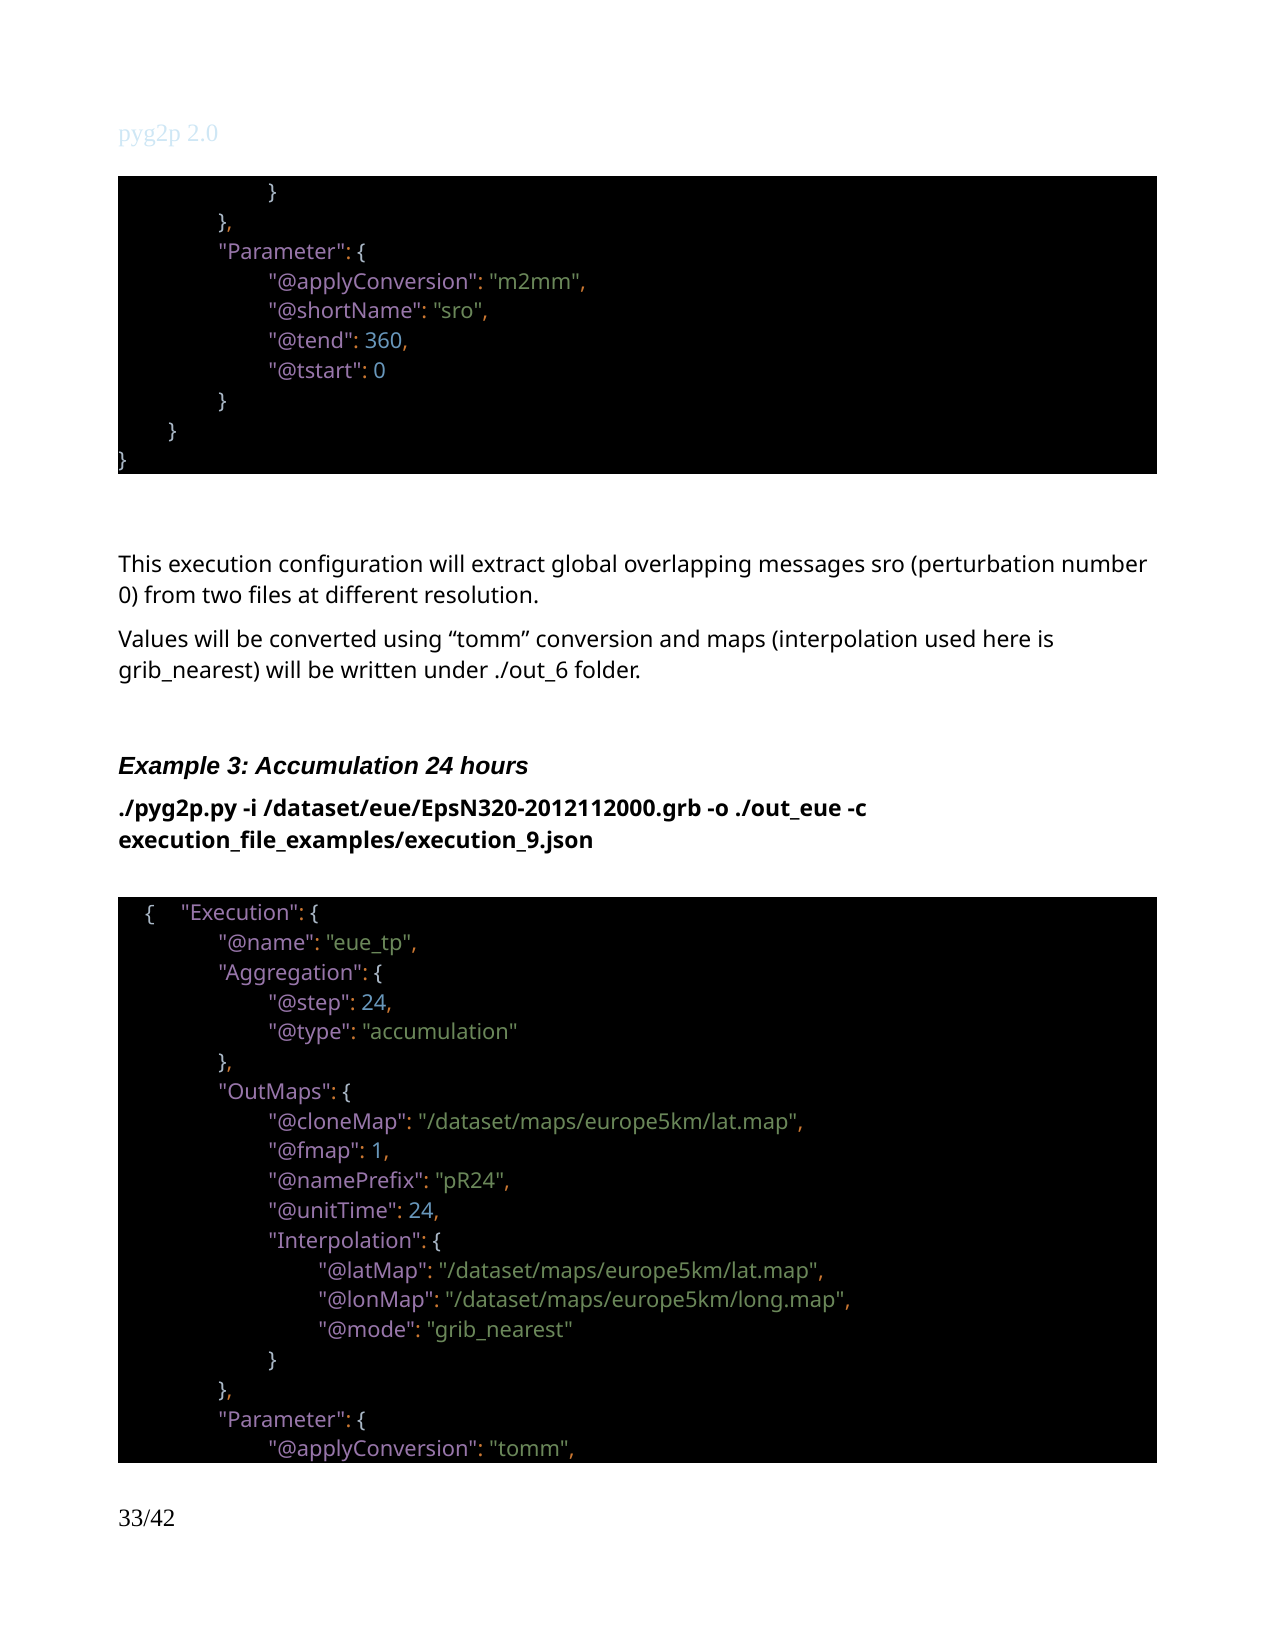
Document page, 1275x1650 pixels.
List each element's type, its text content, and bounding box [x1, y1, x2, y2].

text "@step": 24, [118, 986, 1157, 1016]
text "@namePrefix": "pR24", [118, 1165, 1157, 1195]
text "@type": "accumulation" [118, 1016, 1157, 1046]
text } [118, 415, 1157, 444]
text "@name": "eue_tp", [118, 927, 1157, 957]
text "Parameter": { [118, 236, 1157, 266]
text "Parameter": { [118, 1403, 1157, 1433]
text ./pyg2p.py -i /dataset/eue/EpsN320-2012112000.grb -o ./out_eue -c execution_file_examples/execution_9.json [118, 792, 1157, 855]
text "OutMaps": { [118, 1076, 1157, 1106]
text "Interpolation": { [118, 1225, 1157, 1254]
text "@mode": "grib_nearest" [118, 1314, 1157, 1344]
text "@applyConversion": "tomm", [118, 1433, 1157, 1463]
text "@latMap": "/dataset/maps/europe5km/lat.map", [118, 1254, 1157, 1284]
text "@fmap": 1, [118, 1135, 1157, 1165]
text Values will be converted using “tomm” conversion and maps (interpolation used here is grib_nearest) will be written under ./out_6 folder. [118, 622, 1157, 685]
text }, [118, 1374, 1157, 1403]
text "@tend": 360, [118, 325, 1157, 355]
text "@cloneMap": "/dataset/maps/europe5km/lat.map", [118, 1106, 1157, 1135]
text } [118, 385, 1157, 415]
text "Aggregation": { [118, 957, 1157, 986]
text "@unitTime": 24, [118, 1195, 1157, 1225]
text }, [118, 1046, 1157, 1076]
text This execution configuration will extract global overlapping messages sro (perturbation number 0) from two files at different resolution. [118, 547, 1157, 610]
text }, [118, 206, 1157, 236]
subtitle Example 3: Accumulation 24 hours [118, 751, 1157, 780]
text "@applyConversion": "m2mm", [118, 266, 1157, 296]
text "@lonMap": "/dataset/maps/europe5km/long.map", [118, 1284, 1157, 1314]
text { "Execution": { [118, 897, 1157, 927]
text } [118, 1344, 1157, 1374]
text "@shortName": "sro", [118, 296, 1157, 325]
text } [118, 444, 1157, 474]
text "@tstart": 0 [118, 355, 1157, 385]
text } [118, 176, 1157, 206]
